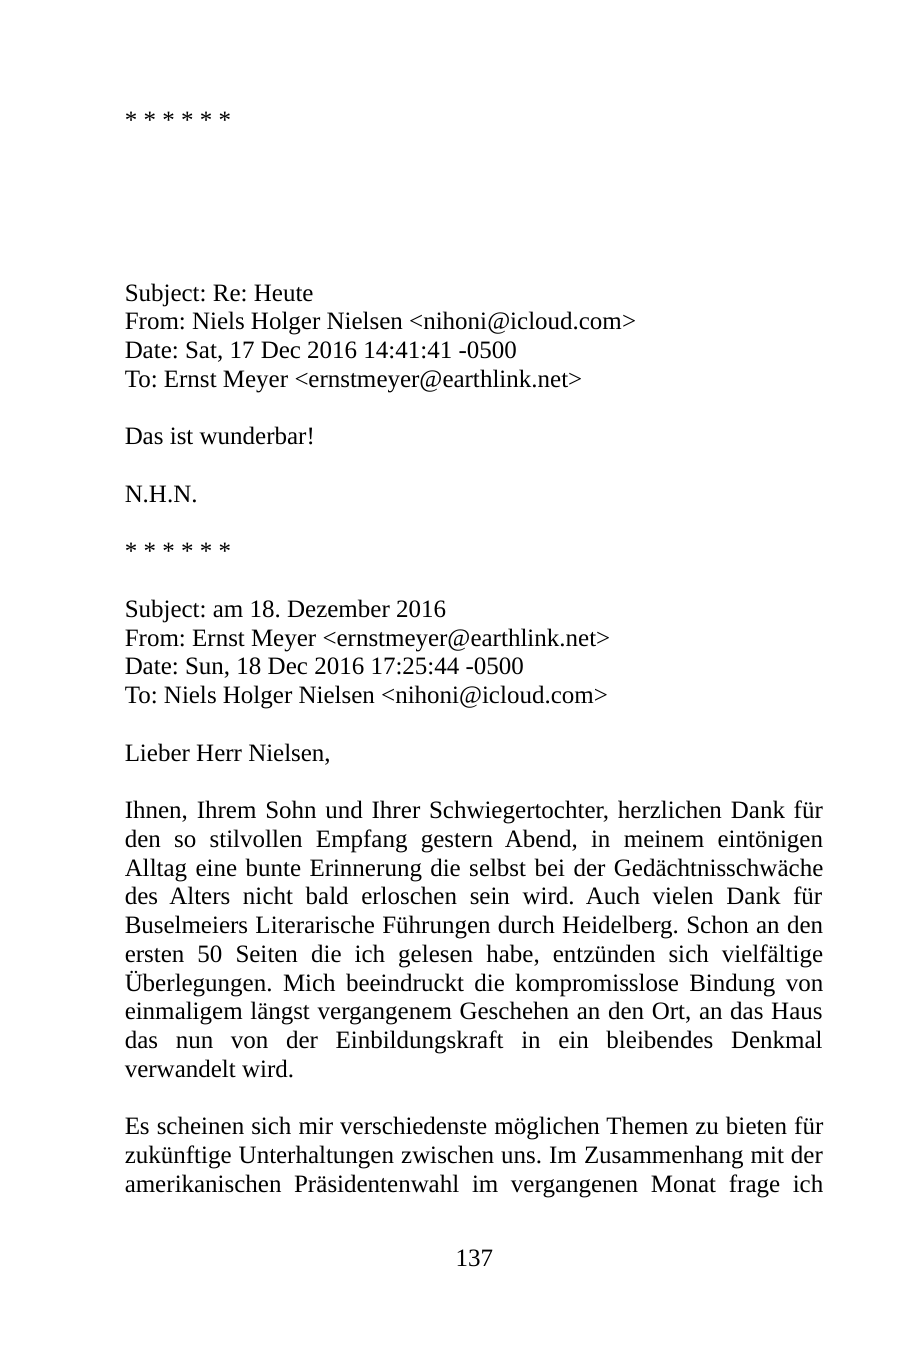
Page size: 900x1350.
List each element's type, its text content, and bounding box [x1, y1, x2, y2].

text Das ist wunderbar! [124, 421, 823, 450]
text From: Ernst Meyer <ernstmeyer@earthlink.net> [124, 623, 823, 651]
text Ihnen, Ihrem Sohn und Ihrer Schwiegertochter, herzlichen Dank für den so stilvollen Empfang gestern Abend, in meinem eintönigen Alltag eine bunte Erinnerung die selbst bei der Gedächtnisschwäche des Alters nicht bald erloschen sein wird. Auch vielen Dank für Buselmeiers Literarische Führungen durch Heidelberg. Schon an den ersten 50 Seiten die ich gelesen habe, entzünden sich vielfältige Überlegungen. Mich beeindruckt die kompromisslose Bindung von einmaligem längst vergangenem Geschehen an den Ort, an das Haus das nun von der Einbildungskraft in ein bleibendes Denkmal verwandelt wird. [124, 795, 823, 1083]
text From: Niels Holger Nielsen <nihoni@icloud.com> [124, 306, 823, 335]
text Subject: Re: Heute [124, 278, 823, 306]
text To: Niels Holger Nielsen <nihoni@icloud.com> [124, 680, 823, 709]
text N.H.N. [124, 479, 823, 508]
text Date: Sun, 18 Dec 2016 17:25:44 -0500 [124, 651, 823, 680]
text Subject: am 18. Dezember 2016 [124, 594, 823, 623]
text Lieber Herr Nielsen, [124, 738, 823, 766]
text * * * * * * [124, 536, 823, 565]
text * * * * * * [124, 105, 823, 134]
text Es scheinen sich mir verschiedenste möglichen Themen zu bieten für zukünftige Unterhaltungen zwischen uns. Im Zusammenhang mit der amerikanischen Präsidentenwahl im vergangenen Monat frage ich [124, 1111, 823, 1198]
text Date: Sat, 17 Dec 2016 14:41:41 -0500 [124, 335, 823, 364]
text To: Ernst Meyer <ernstmeyer@earthlink.net> [124, 364, 823, 393]
